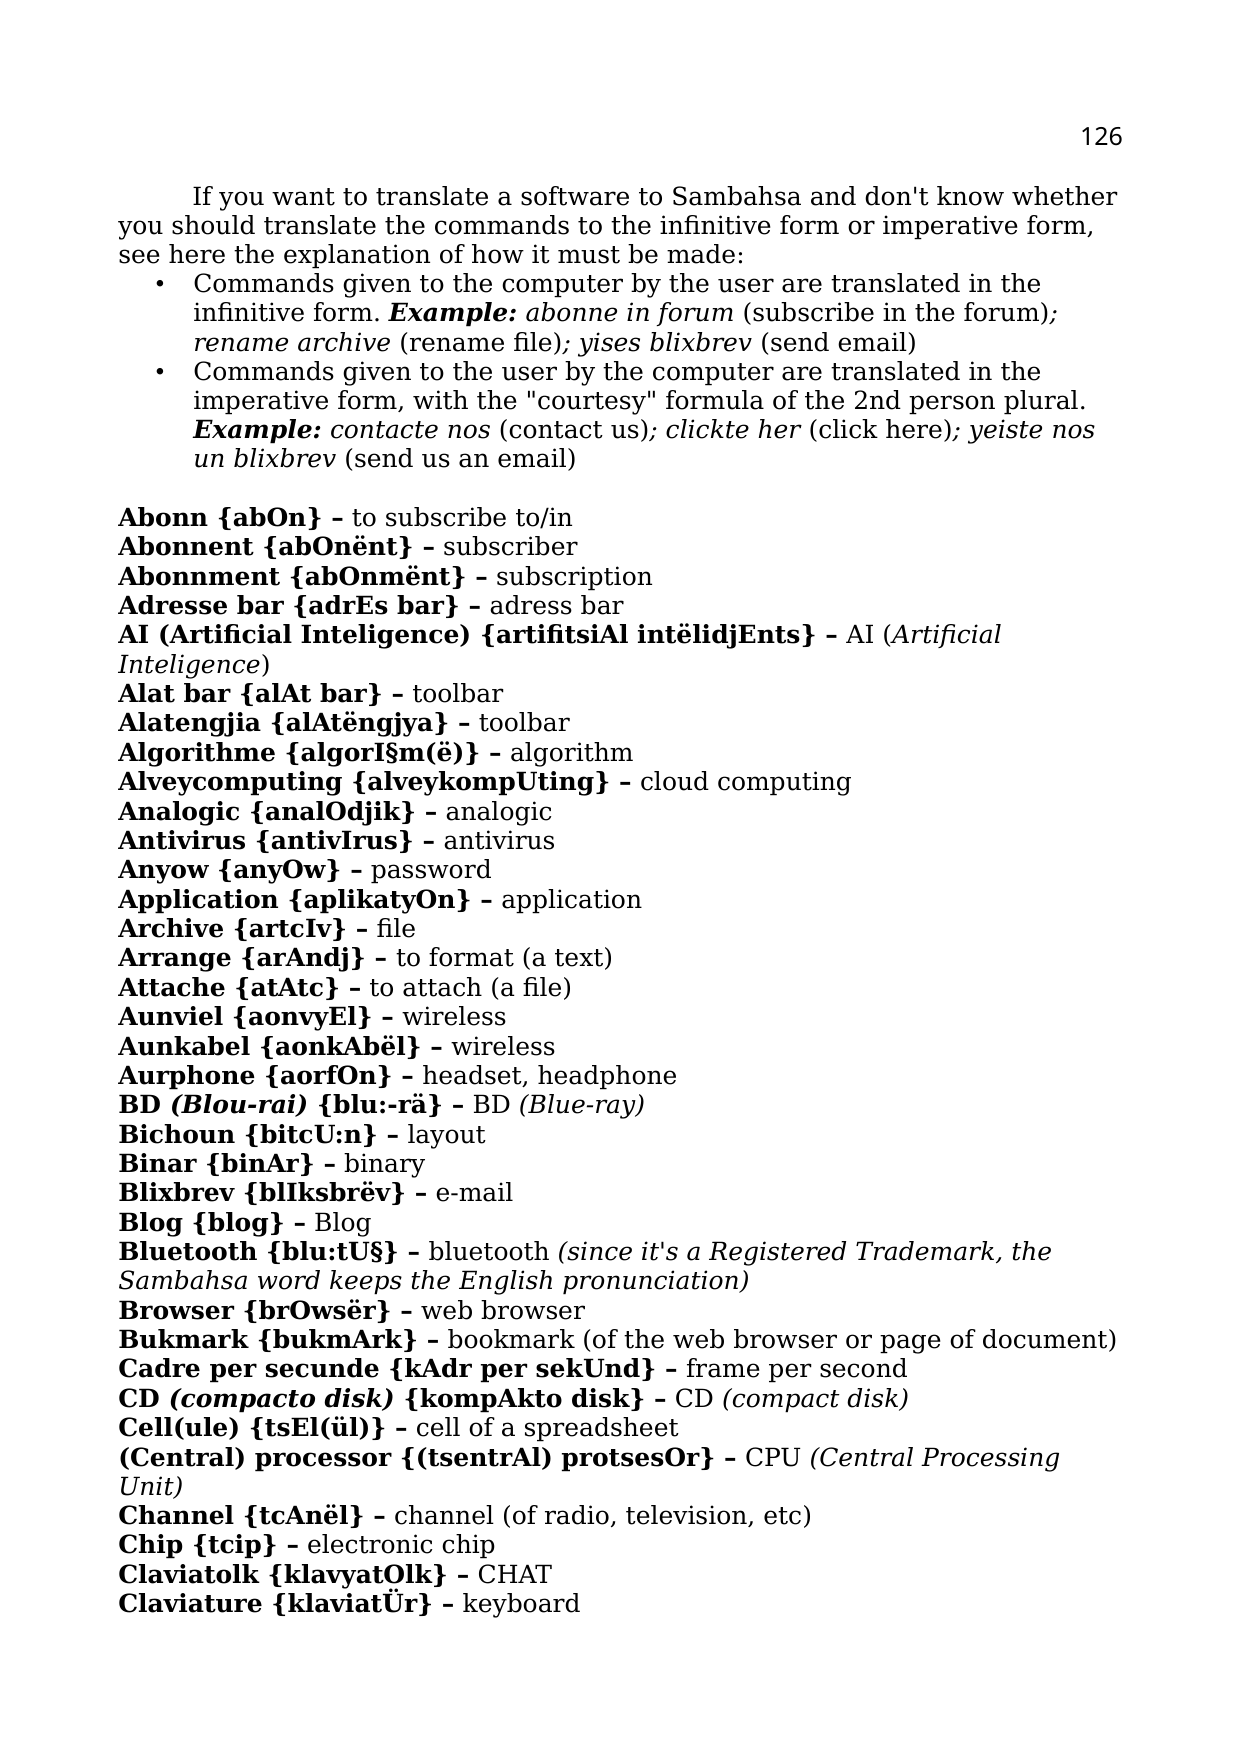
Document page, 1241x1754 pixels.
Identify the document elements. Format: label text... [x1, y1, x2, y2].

text CD (compacto disk) {kompAkto disk} – CD (compact disk) [118, 1384, 1123, 1413]
text Browser {brOwsër} – web browser [118, 1296, 1123, 1325]
text Abonn {abOn} – to subscribe to/in [118, 503, 1123, 532]
list Commands given to the user by the computer are translated in the imperative form, with the "courtesy" formula of the 2nd person plural. Example: contacte nos (contact us); clickte her (click here); yeiste nos un blixbrev (send us an email) [156, 357, 1123, 474]
text Claviature {klaviatÜr} – keyboard [118, 1589, 1123, 1618]
text Arrange {arAndj} – to format (a text) [118, 943, 1123, 973]
text Abonnment {abOnmënt} – subscription [118, 562, 1123, 591]
text AI (Artificial Inteligence) {artifitsiAl intëlidjEnts} – AI (Artificial Inteligence) [118, 620, 1123, 679]
text Alatengjia {alAtëngjya} – toolbar [118, 708, 1123, 738]
text Bluetooth {blu:tU§} – bluetooth (since it's a Registered Trademark, the Sambahsa word keeps the English pronunciation) [118, 1237, 1123, 1296]
text Anyow {anyOw} – password [118, 855, 1123, 884]
text Abonnent {abOnënt} – subscriber [118, 532, 1123, 562]
text Algorithme {algorI§m(ë)} – algorithm [118, 738, 1123, 767]
text Claviatolk {klavyatOlk} – CHAT [118, 1560, 1123, 1589]
text Archive {artcIv} – file [118, 914, 1123, 943]
text Bukmark {bukmArk} – bookmark (of the web browser or page of document) [118, 1325, 1123, 1354]
text Aurphone {aorfOn} – headset, headphone [118, 1061, 1123, 1090]
text Adresse bar {adrEs bar} – adress bar [118, 591, 1123, 620]
text Analogic {analOdjik} – analogic [118, 796, 1123, 826]
list Commands given to the computer by the user are translated in the infinitive form. Example: abonne in forum (subscribe in the forum); rename archive (rename file); yises blixbrev (send email) [156, 269, 1123, 357]
text Aunviel {aonvyEl} – wireless [118, 1002, 1123, 1031]
text Antivirus {antivIrus} – antivirus [118, 826, 1123, 855]
text If you want to translate a software to Sambahsa and don't know whether you should translate the commands to the infinitive form or imperative form, see here the explanation of how it must be made: [118, 182, 1123, 269]
text Attache {atAtc} – to attach (a file) [118, 973, 1123, 1002]
text Alveycomputing {alveykompUting} – cloud computing [118, 767, 1123, 796]
text Bichoun {bitcU:n} – layout [118, 1119, 1123, 1149]
text Aunkabel {aonkAbël} – wireless [118, 1031, 1123, 1061]
text (Central) processor {(tsentrAl) protsesOr} – CPU (Central Processing Unit) [118, 1442, 1123, 1501]
text BD (Blou-rai) {blu:-rä} – BD (Blue-ray) [118, 1090, 1123, 1119]
text Channel {tcAnël} – channel (of radio, television, etc) [118, 1501, 1123, 1530]
text Cadre per secunde {kAdr per sekUnd} – frame per second [118, 1354, 1123, 1384]
text Alat bar {alAt bar} – toolbar [118, 679, 1123, 708]
text Blog {blog} – Blog [118, 1208, 1123, 1237]
text Cell(ule) {tsEl(ül)} – cell of a spreadsheet [118, 1413, 1123, 1442]
text Application {aplikatyOn} – application [118, 884, 1123, 914]
text Chip {tcip} – electronic chip [118, 1530, 1123, 1560]
text Blixbrev {blIksbrëv} – e-mail [118, 1178, 1123, 1208]
text Binar {binAr} – binary [118, 1149, 1123, 1178]
